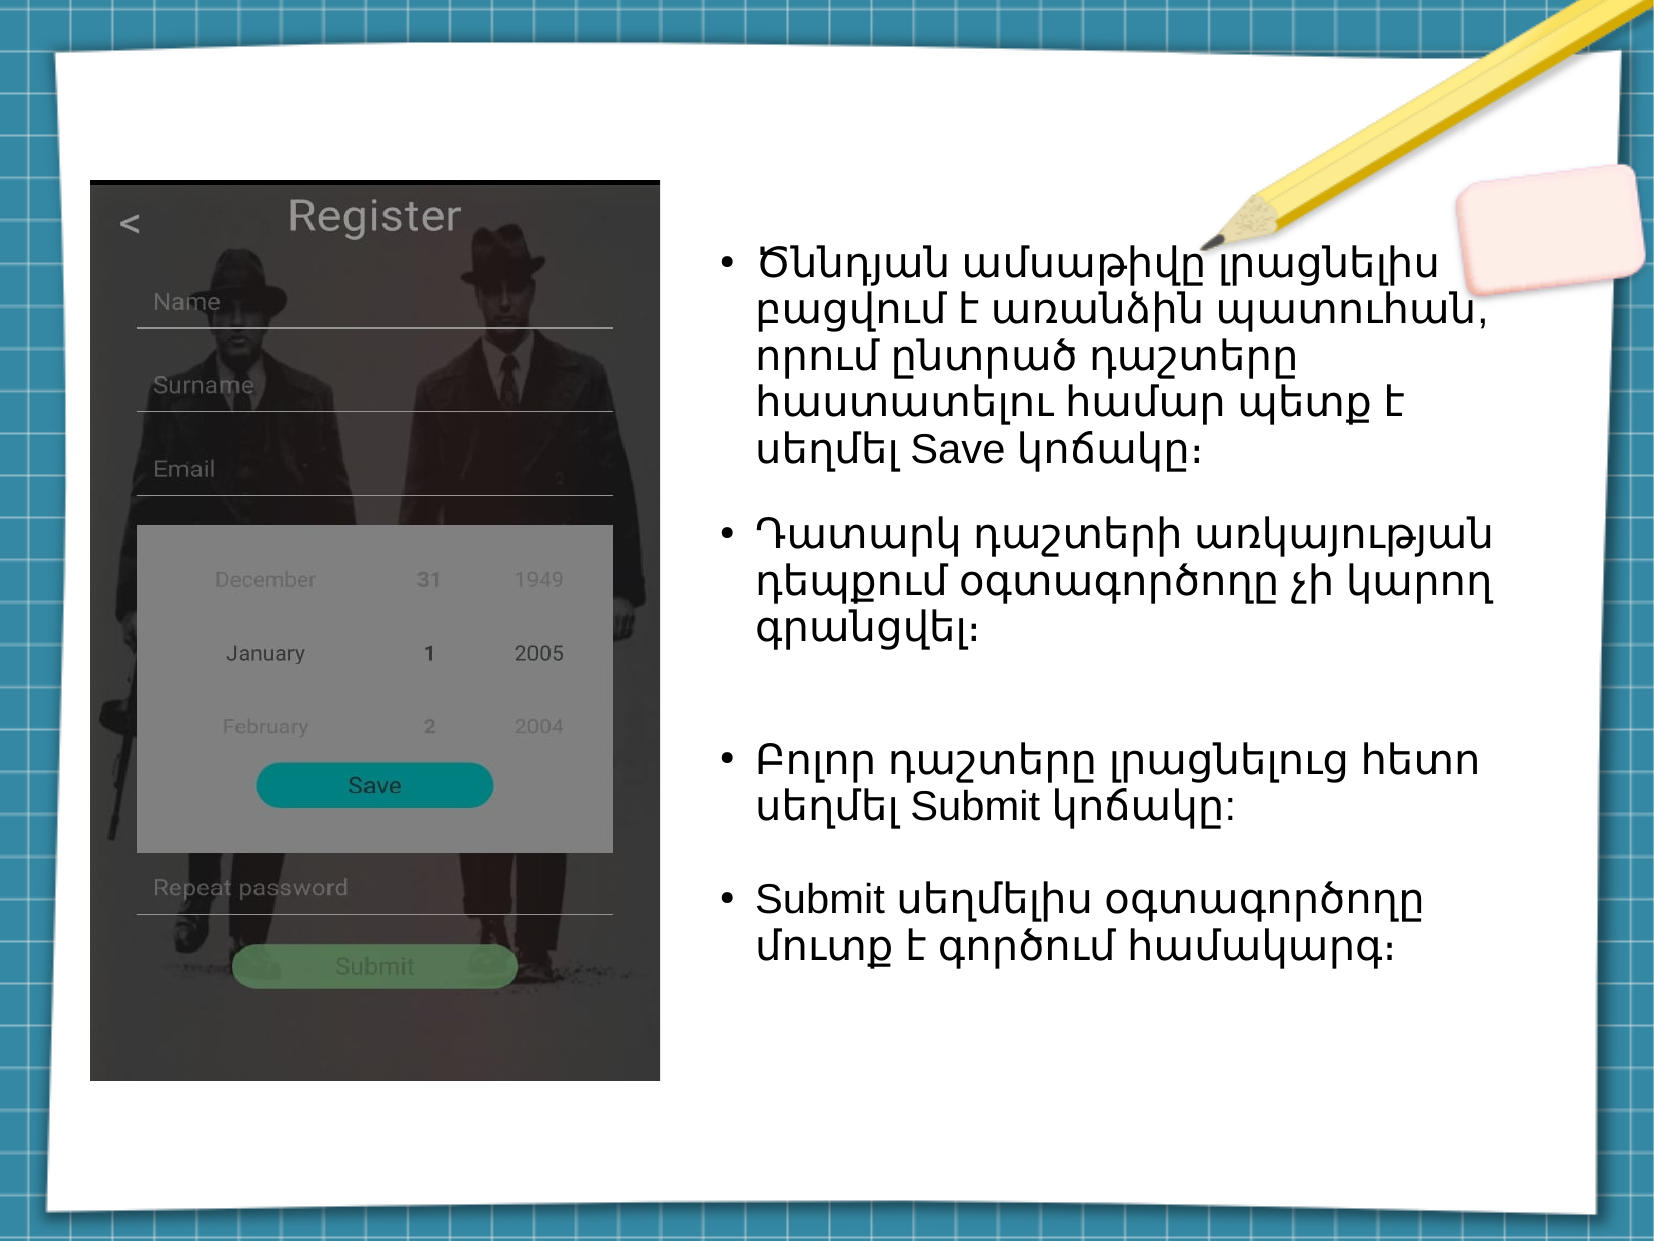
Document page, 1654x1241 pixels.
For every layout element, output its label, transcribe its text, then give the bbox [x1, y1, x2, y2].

text_box Ծննդյան ամսաթիվը լրացնելիս բացվում է առանձին պատուհան, որում ընտրած դաշտերը հաստատելու համար պետք է սեղմել Save կոճակը։ Դատարկ դաշտերի առկայության դեպքում օգտագործողը չի կարող գրանցվել։ Բոլոր դաշտերը լրացնելուց հետո սեղմել Submit կոճակը: Submit սեղմելիս օգտագործողը մուտք է գործում համակարգ։ [705, 232, 1576, 1156]
picture [0, 0, 1654, 1241]
